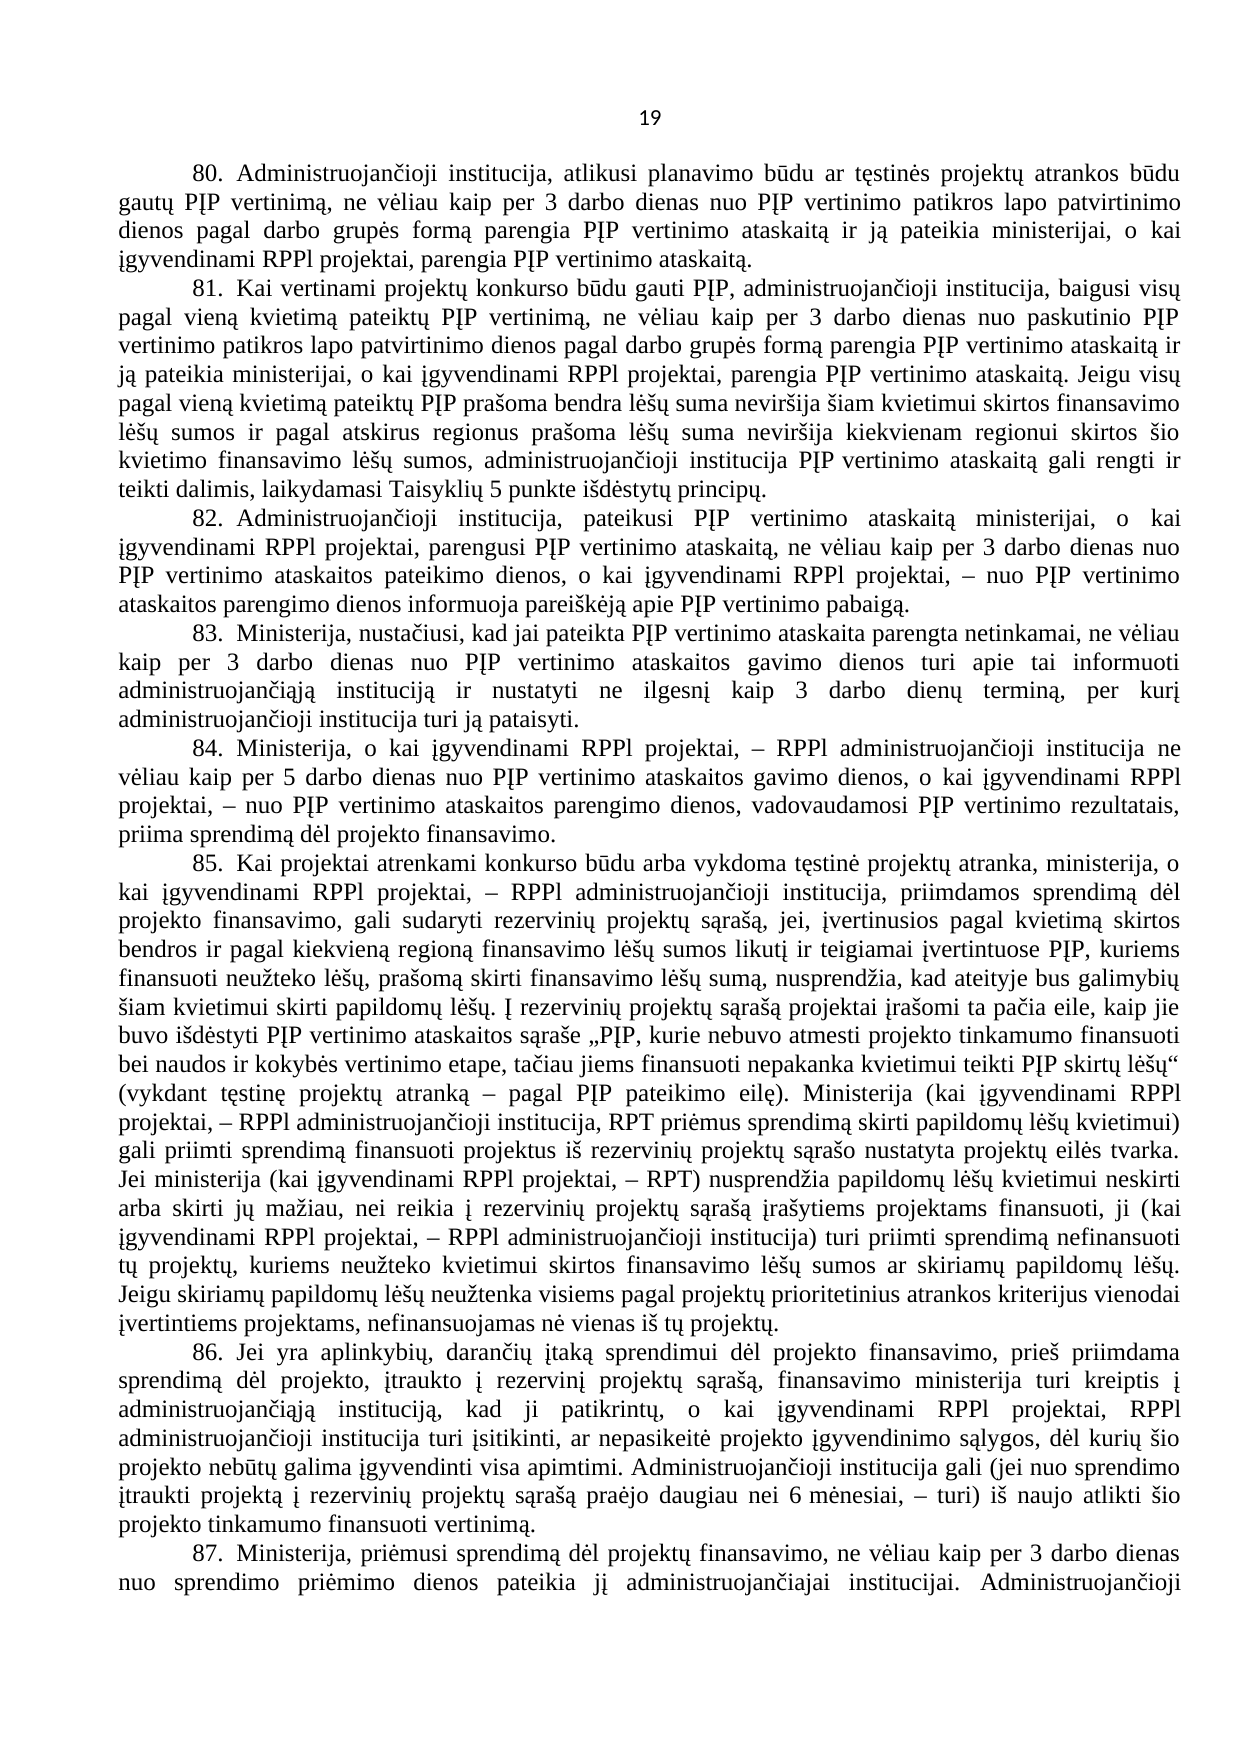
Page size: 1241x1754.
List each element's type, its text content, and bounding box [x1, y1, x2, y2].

text 85. Kai projektai atrenkami konkurso būdu arba vykdoma tęstinė projektų atranka, ministerija, o kai įgyvendinami RPPl projektai, – RPPl administruojančioji institucija, priimdamos sprendimą dėl projekto finansavimo, gali sudaryti rezervinių projektų sąrašą, jei, įvertinusios pagal kvietimą skirtos bendros ir pagal kiekvieną regioną finansavimo lėšų sumos likutį ir teigiamai įvertintuose PĮP, kuriems finansuoti neužteko lėšų, prašomą skirti finansavimo lėšų sumą, nusprendžia, kad ateityje bus galimybių šiam kvietimui skirti papildomų lėšų. Į rezervinių projektų sąrašą projektai įrašomi ta pačia eile, kaip jie buvo išdėstyti PĮP vertinimo ataskaitos sąraše „PĮP, kurie nebuvo atmesti projekto tinkamumo finansuoti bei naudos ir kokybės vertinimo etape, tačiau jiems finansuoti nepakanka kvietimui teikti PĮP skirtų lėšų“ (vykdant tęstinę projektų atranką – pagal PĮP pateikimo eilę). Ministerija (kai įgyvendinami RPPl projektai, – RPPl administruojančioji institucija, RPT priėmus sprendimą skirti papildomų lėšų kvietimui) gali priimti sprendimą finansuoti projektus iš rezervinių projektų sąrašo nustatyta projektų eilės tvarka. Jei ministerija (kai įgyvendinami RPPl projektai, – RPT) nusprendžia papildomų lėšų kvietimui neskirti arba skirti jų mažiau, nei reikia į rezervinių projektų sąrašą įrašytiems projektams finansuoti, ji (kai įgyvendinami RPPl projektai, – RPPl administruojančioji institucija) turi priimti sprendimą nefinansuoti tų projektų, kuriems neužteko kvietimui skirtos finansavimo lėšų sumos ar skiriamų papildomų lėšų. Jeigu skiriamų papildomų lėšų neužtenka visiems pagal projektų prioritetinius atrankos kriterijus vienodai įvertintiems projektams, nefinansuojamas nė vienas iš tų projektų. [118, 848, 1181, 1337]
text 84. Ministerija, o kai įgyvendinami RPPl projektai, – RPPl administruojančioji institucija ne vėliau kaip per 5 darbo dienas nuo PĮP vertinimo ataskaitos gavimo dienos, o kai įgyvendinami RPPl projektai, – nuo PĮP vertinimo ataskaitos parengimo dienos, vadovaudamosi PĮP vertinimo rezultatais, priima sprendimą dėl projekto finansavimo. [118, 733, 1181, 848]
text 82. Administruojančioji institucija, pateikusi PĮP vertinimo ataskaitą ministerijai, o kai įgyvendinami RPPl projektai, parengusi PĮP vertinimo ataskaitą, ne vėliau kaip per 3 darbo dienas nuo PĮP vertinimo ataskaitos pateikimo dienos, o kai įgyvendinami RPPl projektai, – nuo PĮP vertinimo ataskaitos parengimo dienos informuoja pareiškėją apie PĮP vertinimo pabaigą. [118, 503, 1181, 618]
text 87. Ministerija, priėmusi sprendimą dėl projektų finansavimo, ne vėliau kaip per 3 darbo dienas nuo sprendimo priėmimo dienos pateikia jį administruojančiajai institucijai. Administruojančioji [118, 1538, 1181, 1595]
text 80. Administruojančioji institucija, atlikusi planavimo būdu ar tęstinės projektų atrankos būdu gautų PĮP vertinimą, ne vėliau kaip per 3 darbo dienas nuo PĮP vertinimo patikros lapo patvirtinimo dienos pagal darbo grupės formą parengia PĮP vertinimo ataskaitą ir ją pateikia ministerijai, o kai įgyvendinami RPPl projektai, parengia PĮP vertinimo ataskaitą. [118, 158, 1181, 273]
text 83. Ministerija, nustačiusi, kad jai pateikta PĮP vertinimo ataskaita parengta netinkamai, ne vėliau kaip per 3 darbo dienas nuo PĮP vertinimo ataskaitos gavimo dienos turi apie tai informuoti administruojančiąją instituciją ir nustatyti ne ilgesnį kaip 3 darbo dienų terminą, per kurį administruojančioji institucija turi ją pataisyti. [118, 618, 1181, 733]
text 86. Jei yra aplinkybių, darančių įtaką sprendimui dėl projekto finansavimo, prieš priimdama sprendimą dėl projekto, įtraukto į rezervinį projektų sąrašą, finansavimo ministerija turi kreiptis į administruojančiąją instituciją, kad ji patikrintų, o kai įgyvendinami RPPl projektai, RPPl administruojančioji institucija turi įsitikinti, ar nepasikeitė projekto įgyvendinimo sąlygos, dėl kurių šio projekto nebūtų galima įgyvendinti visa apimtimi. Administruojančioji institucija gali (jei nuo sprendimo įtraukti projektą į rezervinių projektų sąrašą praėjo daugiau nei 6 mėnesiai, – turi) iš naujo atlikti šio projekto tinkamumo finansuoti vertinimą. [118, 1337, 1181, 1538]
text 81. Kai vertinami projektų konkurso būdu gauti PĮP, administruojančioji institucija, baigusi visų pagal vieną kvietimą pateiktų PĮP vertinimą, ne vėliau kaip per 3 darbo dienas nuo paskutinio PĮP vertinimo patikros lapo patvirtinimo dienos pagal darbo grupės formą parengia PĮP vertinimo ataskaitą ir ją pateikia ministerijai, o kai įgyvendinami RPPl projektai, parengia PĮP vertinimo ataskaitą. Jeigu visų pagal vieną kvietimą pateiktų PĮP prašoma bendra lėšų suma neviršija šiam kvietimui skirtos finansavimo lėšų sumos ir pagal atskirus regionus prašoma lėšų suma neviršija kiekvienam regionui skirtos šio kvietimo finansavimo lėšų sumos, administruojančioji institucija PĮP vertinimo ataskaitą gali rengti ir teikti dalimis, laikydamasi Taisyklių 5 punkte išdėstytų principų. [118, 273, 1181, 503]
